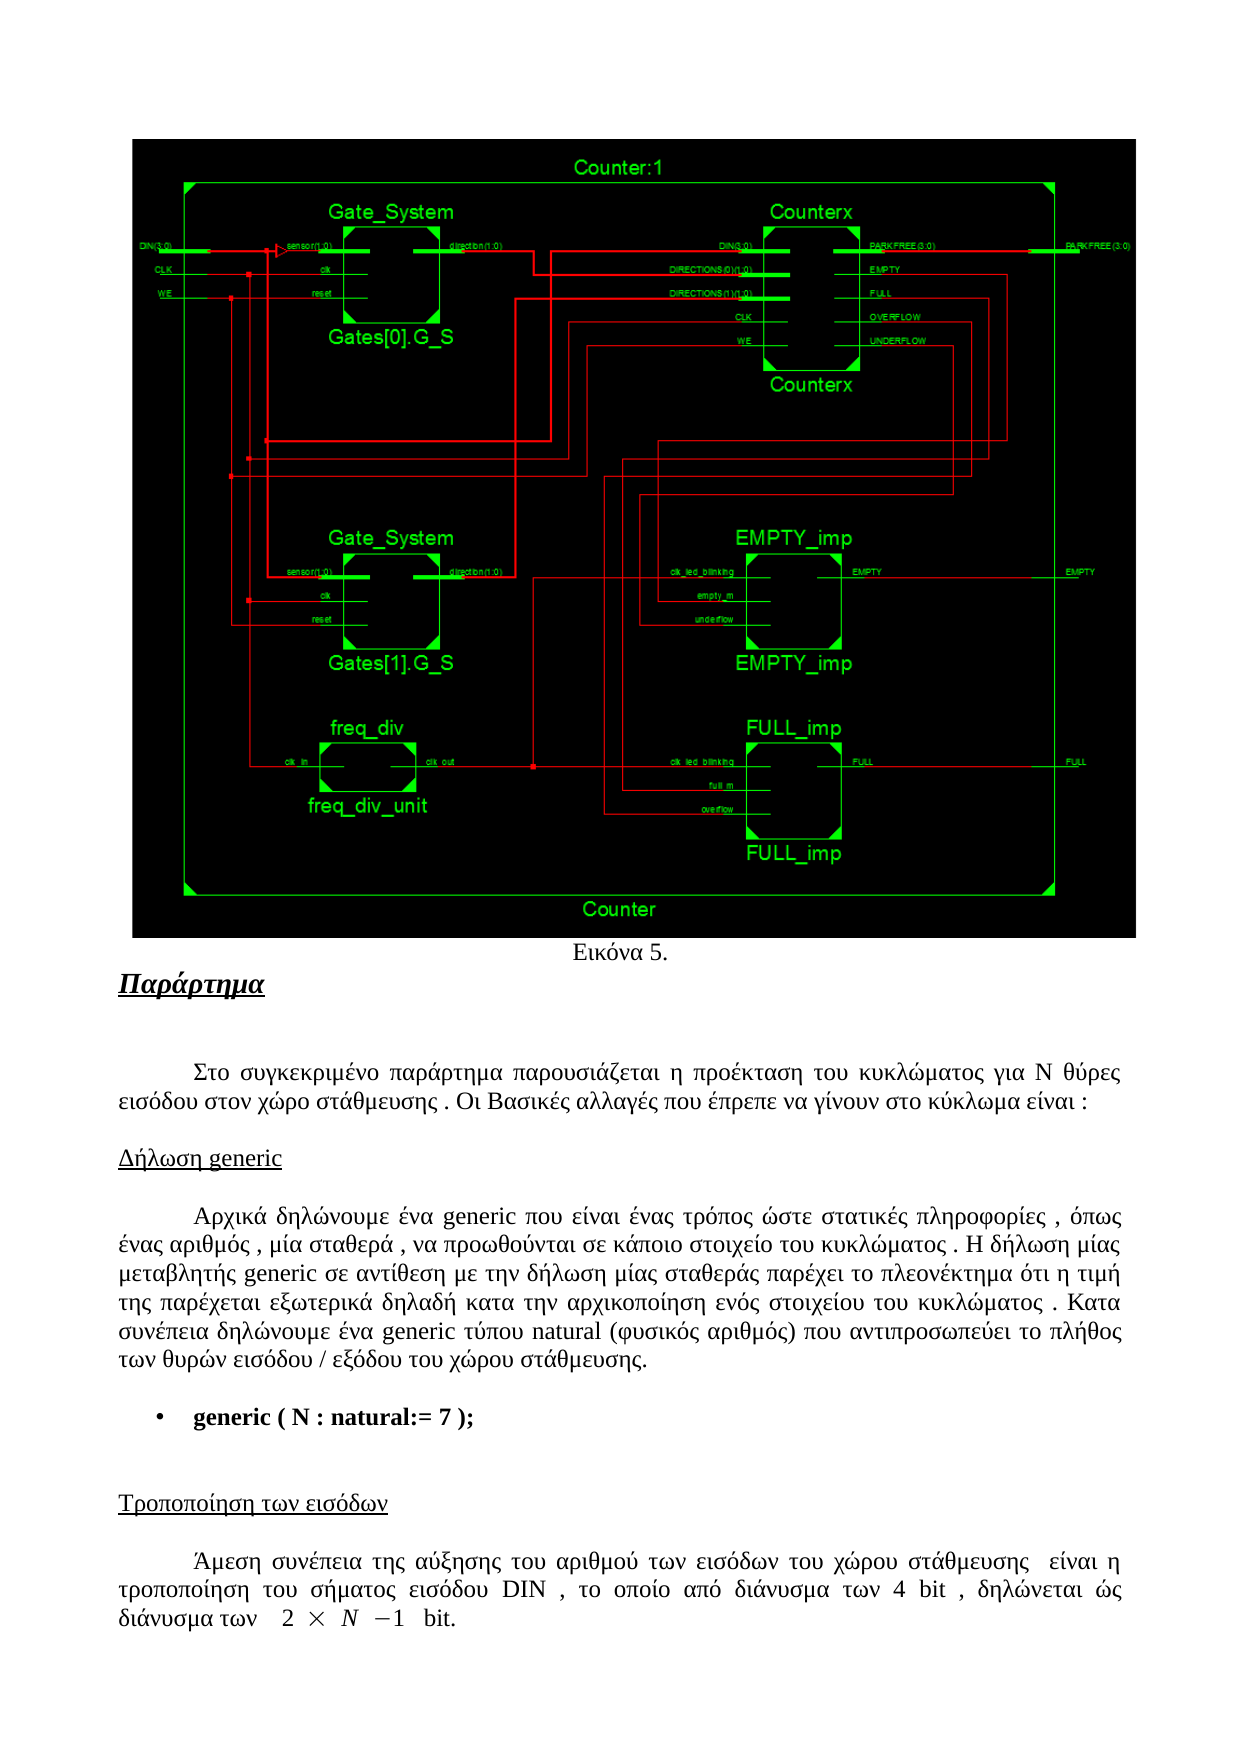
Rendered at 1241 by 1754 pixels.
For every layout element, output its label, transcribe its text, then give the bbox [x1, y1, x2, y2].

text Tροποποίηση των εισόδων [118, 1488, 1122, 1517]
text Εικόνα 5. [118, 118, 1122, 966]
list generic ( N : natural:= 7 ); [156, 1402, 1122, 1431]
text Δήλωση generic [118, 1143, 1122, 1172]
text Στο συγκεκριμένο παράρτημα παρουσιάζεται η προέκταση του κυκλώματος για Ν θύρες εισόδου στον χώρο στάθμευσης . Οι Βασικές αλλαγές που έπρεπε να γίνουν στο κύκλωμα είναι : [118, 1057, 1122, 1114]
text Παράρτημα [118, 966, 1122, 999]
text Άμεση συνέπεια της αύξησης του αριθμού των εισόδων του χώρου στάθμευσης είναι η τροποποίηση του σήματος εισόδου DIN , το οποίο από διάνυσμα των 4 bit , δηλώνεται ώς διάνυσμα των bit. [118, 1546, 1122, 1632]
text Αρχικά δηλώνουμε ένα generic που είναι ένας τρόπος ώστε στατικές πληροφορίες , όπως ένας αριθμός , μία σταθερά , να προωθούνται σε κάποιο στοιχείο του κυκλώματος . Η δήλωση μίας μεταβλητής generic σε αντίθεση με την δήλωση μίας σταθεράς παρέχει το πλεονέκτημα ότι η τιμή της παρέχεται εξωτερικά δηλαδή κατα την αρχικοποίηση ενός στοιχείου του κυκλώματος . Κατα συνέπεια δηλώνουμε ένα generic τύπου natural (φυσικός αριθμός) που αντιπροσωπεύει το πλήθος των θυρών εισόδου / εξόδου του χώρου στάθμευσης. [118, 1201, 1122, 1373]
